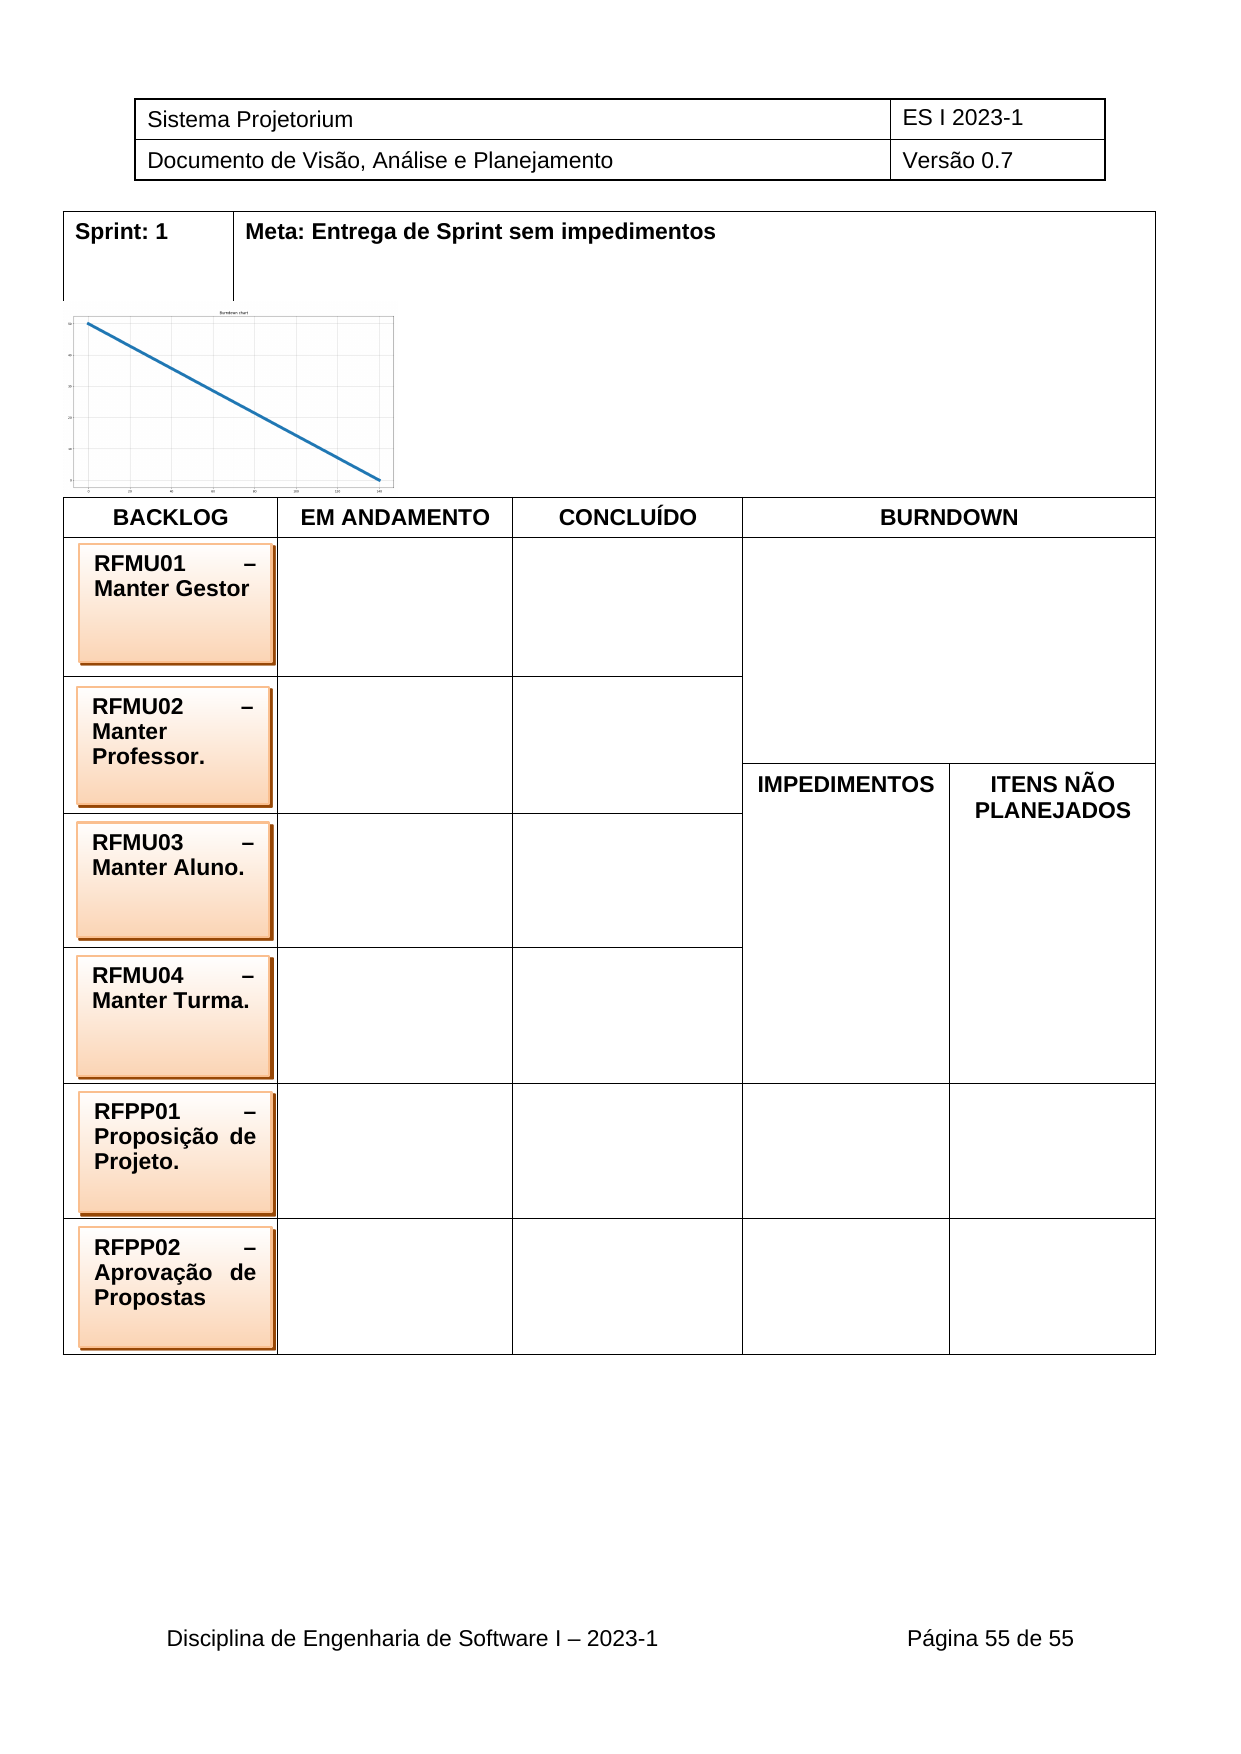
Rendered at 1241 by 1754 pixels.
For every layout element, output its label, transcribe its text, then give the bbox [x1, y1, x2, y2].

table_cell [743, 538, 1155, 763]
table_cell [278, 677, 512, 813]
table_cell [278, 814, 512, 947]
table_header Meta: Entrega de Sprint sem impedimentos [234, 212, 1155, 497]
table_cell [513, 1219, 742, 1354]
table_cell [64, 677, 277, 813]
table_cell [950, 1084, 1155, 1218]
table_cell [743, 1084, 949, 1218]
table_cell [513, 814, 742, 947]
table_cell [513, 677, 742, 813]
table_cell CONCLUÍDO [513, 498, 742, 537]
table_cell [64, 948, 277, 1082]
table_cell [513, 1084, 742, 1218]
picture [63, 301, 398, 497]
table_cell EM ANDAMENTO [278, 498, 512, 537]
table_cell [743, 1219, 949, 1354]
table_cell [513, 538, 742, 676]
table_cell IMPEDIMENTOS [743, 764, 949, 1082]
table_cell [278, 538, 512, 676]
table_header Sprint: 1 [64, 212, 233, 301]
table_cell [513, 948, 742, 1082]
table_cell [278, 948, 512, 1082]
table_cell [278, 1219, 512, 1354]
table_cell [64, 1084, 277, 1218]
table_cell [950, 1219, 1155, 1354]
table_cell ITENS NÃO PLANEJADOS [950, 764, 1155, 1082]
table_cell BACKLOG [64, 498, 277, 537]
table_cell [64, 538, 277, 676]
table_cell [64, 1219, 277, 1354]
table_cell [64, 814, 277, 947]
table_cell [278, 1084, 512, 1218]
table_cell BURNDOWN [743, 498, 1155, 537]
